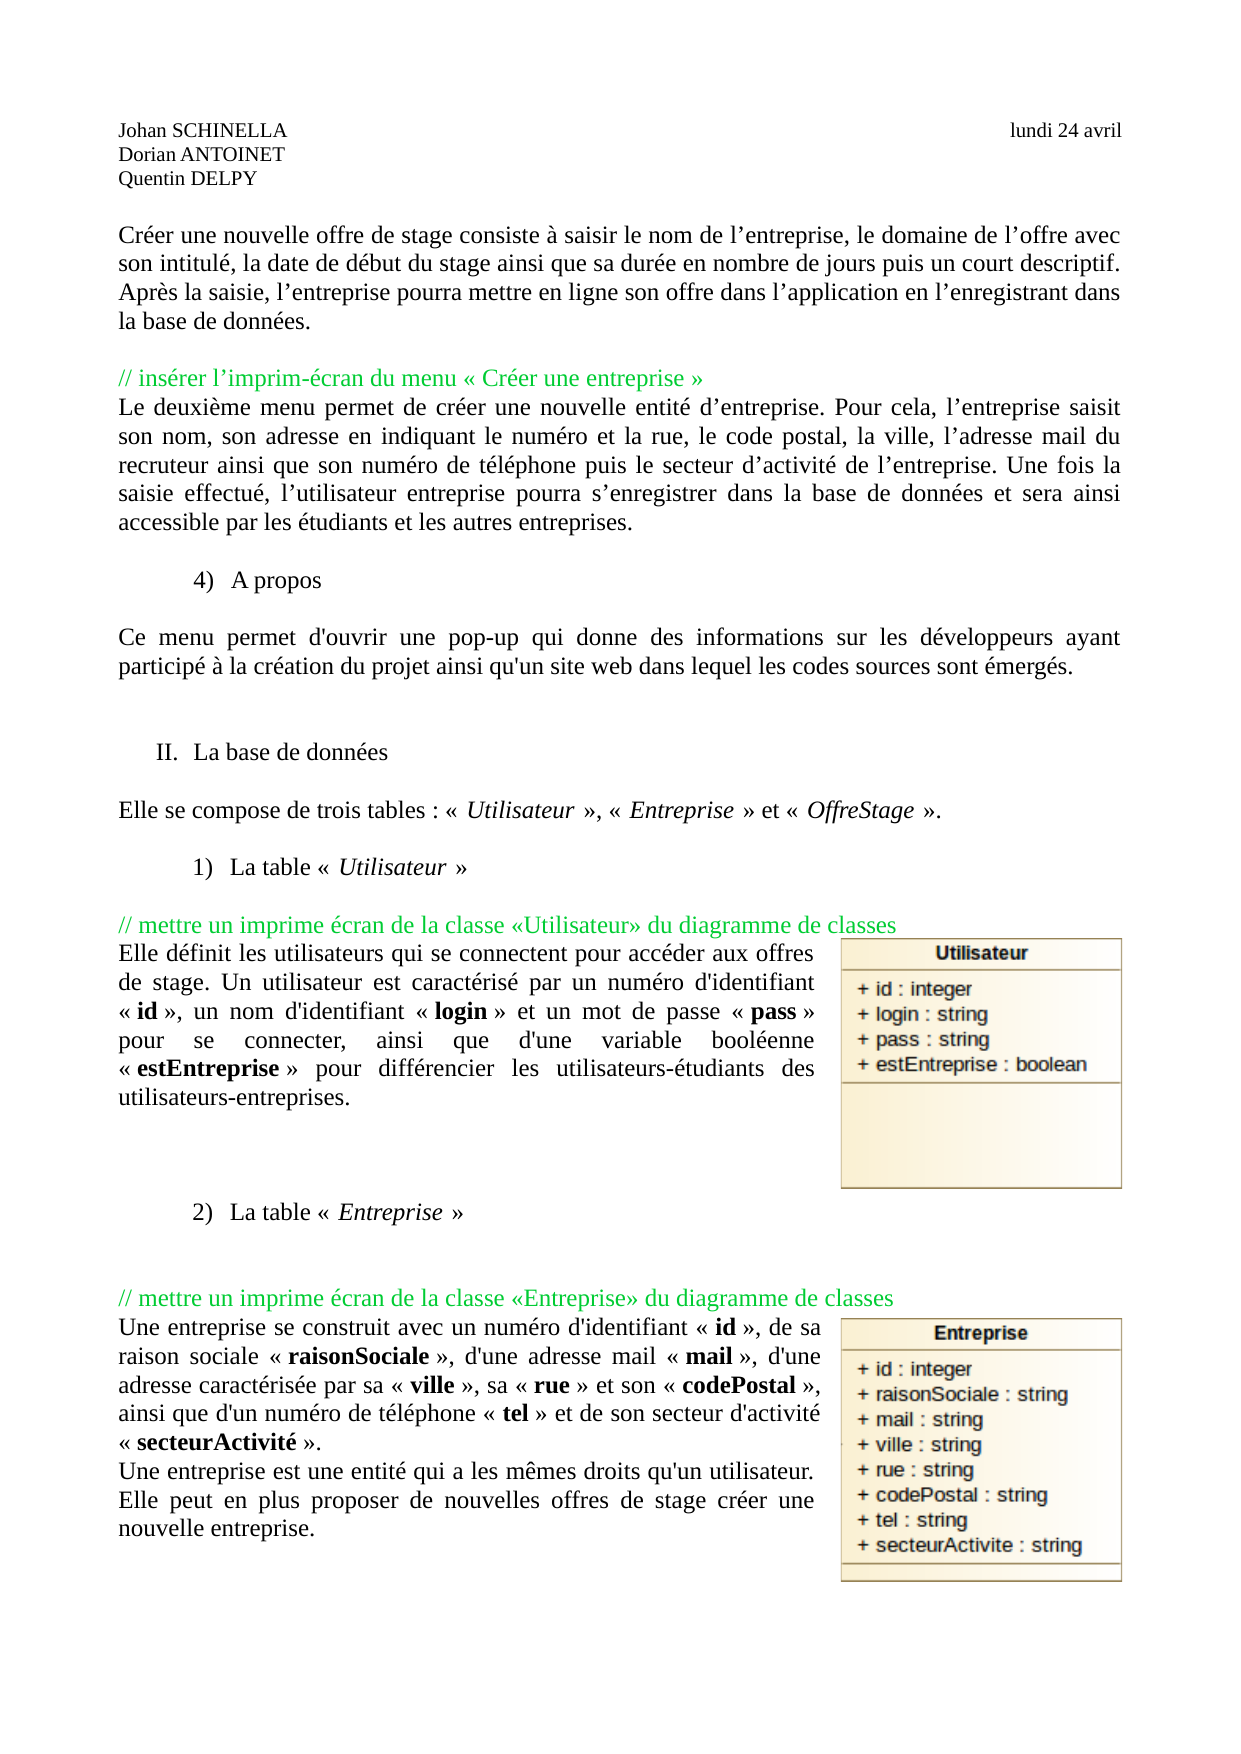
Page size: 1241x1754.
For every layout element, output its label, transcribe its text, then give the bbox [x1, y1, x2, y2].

text Elle définit les utilisateurs qui se connectent pour accéder aux offres de stage. Un utilisateur est caractérisé par un numéro d'identifiant « id », un nom d'identifiant « login » et un mot de passe « pass » pour se connecter, ainsi que d'une variable booléenne « estEntreprise » pour différencier les utilisateurs-étudiants des utilisateurs-entreprises. [118, 938, 815, 1111]
list La table « Entreprise » [192, 1197, 1122, 1226]
list La table « Utilisateur » [192, 852, 1122, 881]
picture [840, 1318, 1123, 1582]
list A propos [193, 565, 1122, 593]
text // mettre un imprime écran de la classe «Utilisateur» du diagramme de classes [118, 910, 1122, 938]
text // mettre un imprime écran de la classe «Entreprise» du diagramme de classes [118, 1283, 1122, 1312]
picture [840, 938, 1123, 1189]
text Une entreprise se construit avec un numéro d'identifiant « id », de sa raison sociale « raisonSociale », d'une adresse mail « mail », d'une adresse caractérisée par sa « ville », sa « rue » et son « codePostal », ainsi que d'un numéro de téléphone « tel » et de son secteur d'activité « secteurActivité ». [118, 1312, 821, 1456]
text Le deuxième menu permet de créer une nouvelle entité d’entreprise. Pour cela, l’entreprise saisit son nom, son adresse en indiquant le numéro et la rue, le code postal, la ville, l’adresse mail du recruteur ainsi que son numéro de téléphone puis le secteur d’activité de l’entreprise. Une fois la saisie effectué, l’utilisateur entreprise pourra s’enregistrer dans la base de données et sera ainsi accessible par les étudiants et les autres entreprises. [118, 392, 1122, 536]
text // insérer l’imprim-écran du menu « Créer une entreprise » [118, 363, 1122, 392]
text Créer une nouvelle offre de stage consiste à saisir le nom de l’entreprise, le domaine de l’offre avec son intitulé, la date de début du stage ainsi que sa durée en nombre de jours puis un court descriptif. Après la saisie, l’entreprise pourra mettre en ligne son offre dans l’application en l’enregistrant dans la base de données. [118, 220, 1122, 335]
list Elle se compose de trois tables : « Utilisateur », « Entreprise » et « OffreStage ». [118, 795, 1122, 823]
text Ce menu permet d'ouvrir une pop-up qui donne des informations sur les développeurs ayant participé à la création du projet ainsi qu'un site web dans lequel les codes sources sont émergés. [118, 622, 1122, 680]
text Une entreprise est une entité qui a les mêmes droits qu'un utilisateur. Elle peut en plus proposer de nouvelles offres de stage créer une nouvelle entreprise. [118, 1456, 815, 1542]
list La base de données [156, 737, 1122, 766]
